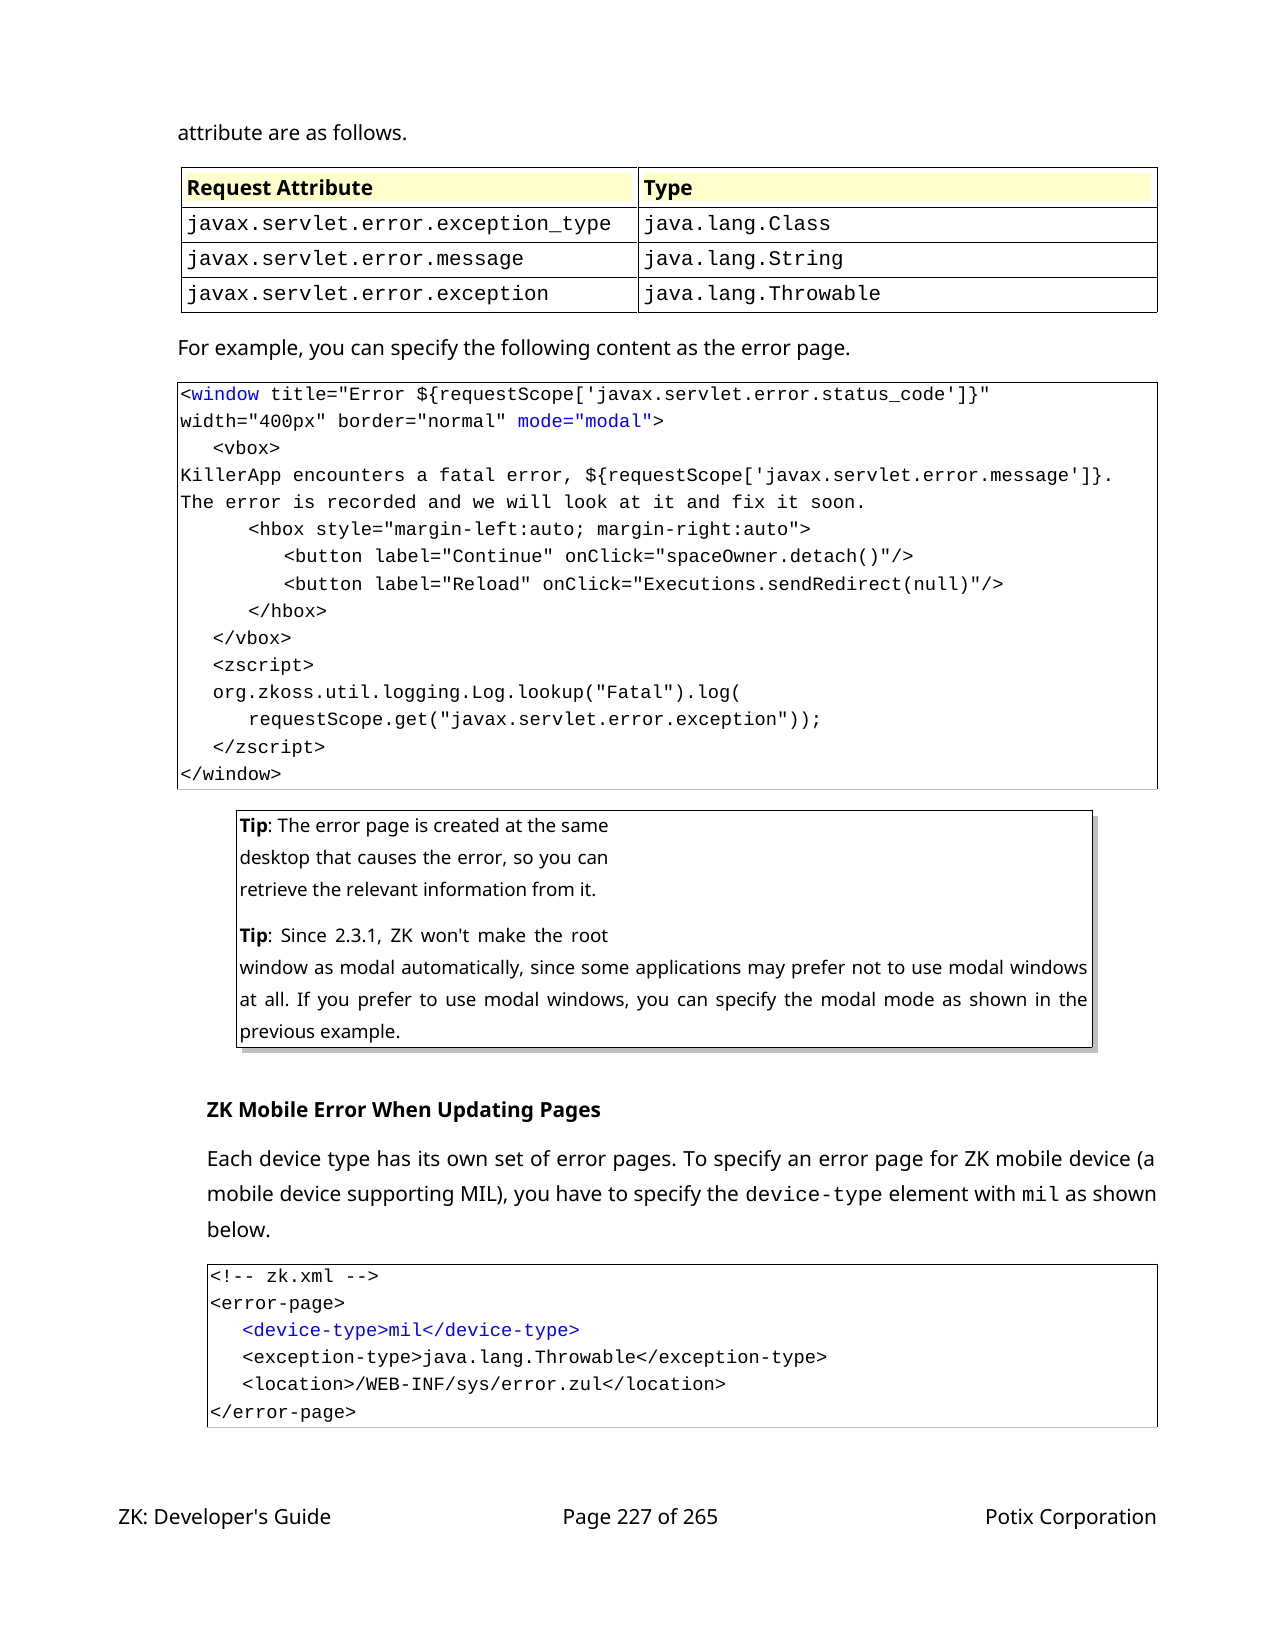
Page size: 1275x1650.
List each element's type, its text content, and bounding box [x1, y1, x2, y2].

text </hbox> [178, 598, 1157, 623]
subtitle ZK Mobile Error When Updating Pages [207, 1095, 1157, 1123]
text <location>/WEB-INF/sys/error.zul</location> [208, 1372, 1157, 1397]
text </vbox> [178, 626, 1157, 650]
text <hbox style="margin-left:auto; margin-right:auto"> [178, 517, 1157, 541]
text org.zkoss.util.logging.Log.lookup("Fatal").log( [178, 680, 1157, 704]
table_cell javax.servlet.error.message [182, 243, 637, 277]
text For example, you can specify the following content as the error page. [177, 333, 1157, 361]
text width="400px" border="normal" mode="modal"> [178, 409, 1157, 433]
table_cell java.lang.Throwable [639, 278, 1157, 312]
text Tip: The error page is created at the same desktop that causes the error, so you can retrieve the relevant information from it. [237, 811, 1092, 902]
table_header Type [639, 168, 1157, 207]
table_header Request Attribute [182, 168, 637, 207]
text KillerApp encounters a fatal error, ${requestScope['javax.servlet.error.message']}. The error is recorded and we will look at it and fix it soon. [178, 463, 1157, 514]
text </window> [178, 762, 1157, 789]
text <exception-type>java.lang.Throwable</exception-type> [208, 1345, 1157, 1369]
text <vbox> [178, 436, 1157, 460]
text <error-page> [208, 1291, 1157, 1315]
text <!-- zk.xml --> [208, 1265, 1157, 1288]
text Each device type has its own set of error pages. To specify an error page for ZK mobile device (a mobile device supporting MIL), you have to specify the device-type element with mil as shown below. [207, 1144, 1157, 1243]
text <device-type>mil</device-type> [208, 1318, 1157, 1342]
text <zscript> [178, 653, 1157, 677]
table_cell javax.servlet.error.exception_type [182, 208, 637, 242]
table_cell javax.servlet.error.exception [182, 278, 637, 312]
text <button label="Reload" onClick="Executions.sendRedirect(null)"/> [178, 571, 1157, 596]
text </zscript> [178, 734, 1157, 759]
text </error-page> [208, 1399, 1157, 1427]
text Tip: Since 2.3.1, ZK won't make the root window as modal automatically, since some applications may prefer not to use modal windows at all. If you prefer to use modal windows, you can specify the modal mode as shown in the previous example. [237, 919, 1092, 1047]
text requestScope.get("javax.servlet.error.exception")); [178, 707, 1157, 732]
text attribute are as follows. [177, 118, 1157, 146]
text <window title="Error ${requestScope['javax.servlet.error.status_code']}" [178, 383, 1157, 406]
table_cell java.lang.Class [639, 208, 1157, 242]
text <button label="Continue" onClick="spaceOwner.detach()"/> [178, 544, 1157, 568]
table_cell java.lang.String [639, 243, 1157, 277]
